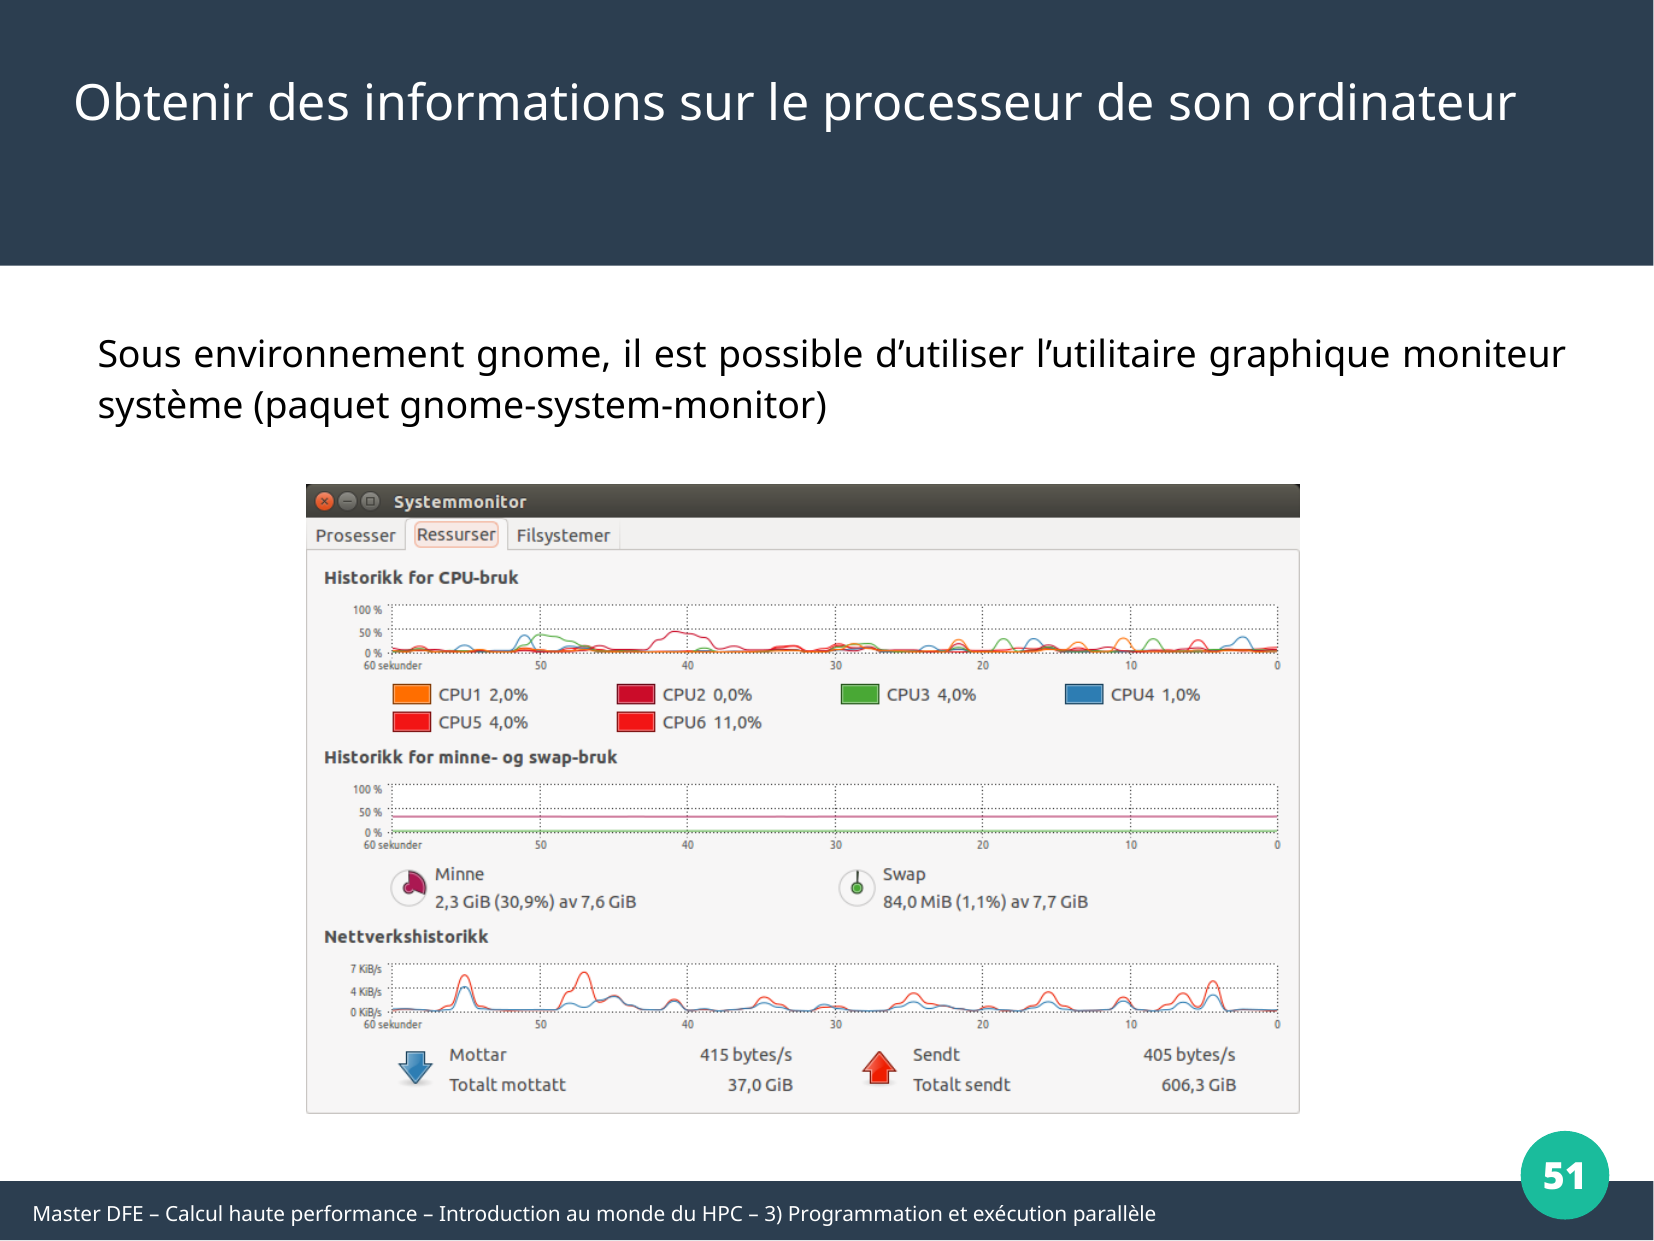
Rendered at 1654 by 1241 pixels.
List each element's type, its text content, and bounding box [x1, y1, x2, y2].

text_box Master DFE – Calcul haute performance – Introduction au monde du HPC – 3) Programmation et exécution parallèle [17, 1191, 1436, 1235]
text_box Obtenir des informations sur le processeur de son ordinateur [59, 59, 1619, 209]
text_box Sous environnement gnome, il est possible d’utiliser l’utilitaire graphique moniteur système (paquet gnome-system-monitor) [82, 320, 1583, 438]
picture [306, 484, 1300, 1114]
